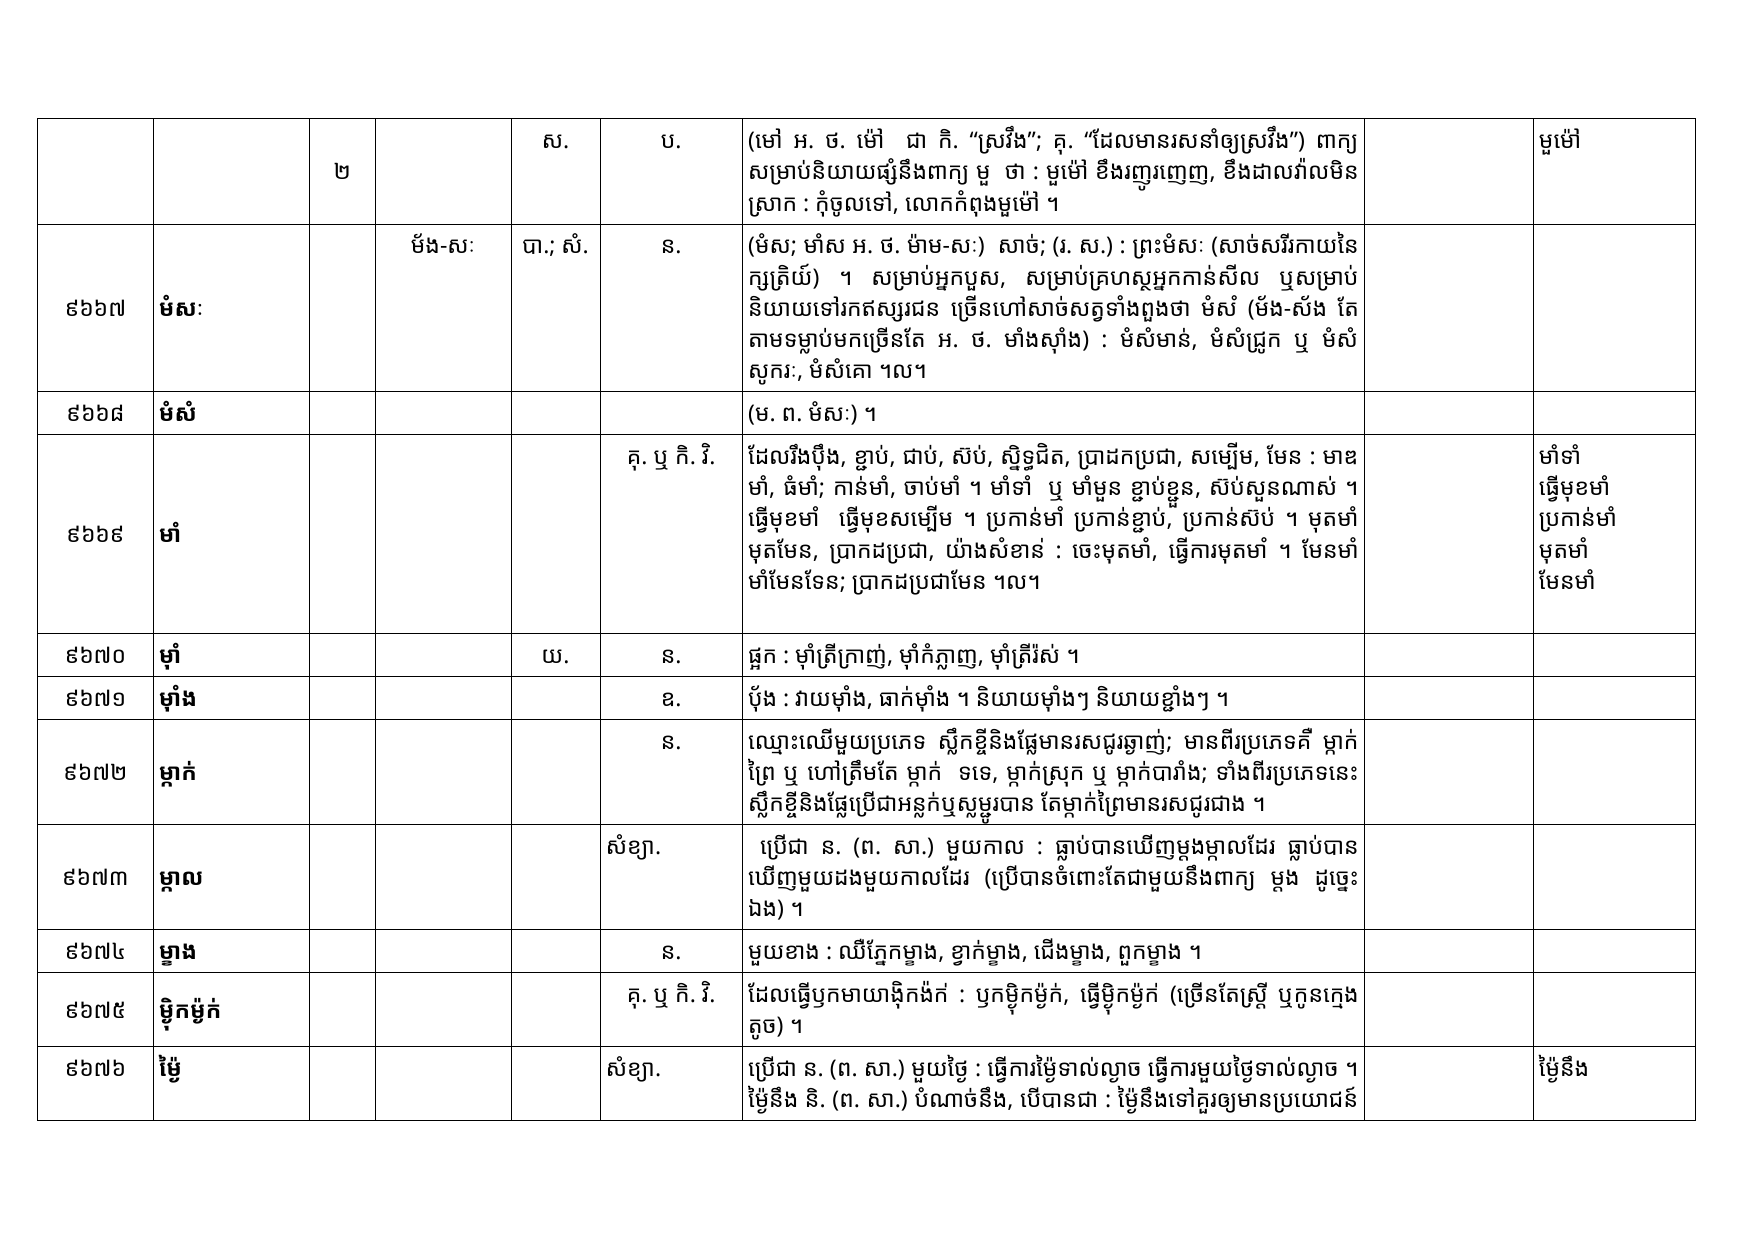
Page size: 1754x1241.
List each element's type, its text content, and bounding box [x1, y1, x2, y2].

table_cell [310, 225, 375, 391]
table_cell [310, 930, 375, 972]
table_cell ដែល​រឹងប៉ឹង, ខ្ជាប់, ជាប់, ស៊ប់, ស្និទ្ធ​ជិត, ប្រាដក​ប្រជា, សម្បើម, មែន : មាឌ​មាំ, ធំ​មាំ; កាន់​មាំ, ចាប់​មាំ ។ មាំទាំ ឬ មាំមួន ខ្ជាប់ខ្ជួន, ស៊ប់សួន​ណាស់ ។ ធ្វើ​មុខ​មាំ ធ្វើ​មុខ​សម្បើម ។ ប្រកាន់​មាំ ប្រកាន់​ខ្ជាប់, ប្រកាន់​ស៊ប់ ។ មុតមាំ មុត​មែន, ប្រាកដ​ប្រជា, យ៉ាង​សំខាន់ : ចេះ​មុតមាំ, ធ្វើ​ការ​មុតមាំ ។ មែន​មាំ មាំ​មែនទែន; ប្រាកដ​ប្រជា​មែន ។ល។ [743, 435, 1364, 633]
table_cell ៩៦៧៥ [38, 973, 153, 1046]
table_cell មំសំ [154, 392, 309, 434]
table_cell (ម. ព. មំសៈ) ។ [743, 392, 1364, 434]
table_cell [1534, 225, 1695, 391]
table_cell [310, 825, 375, 929]
table_cell [1365, 225, 1533, 391]
table_cell ៩៦៧០ [38, 634, 153, 676]
table_cell ម៉ាំង [154, 677, 309, 719]
table_cell ៩៦៧២ [38, 720, 153, 824]
table_cell [1534, 634, 1695, 676]
table_cell ដែល​ធ្វើ​ឫក​មាយា​ង៉ិកង៉ក់ : ឫក​ម្ង៉ិកម៉្ងក់, ធ្វើ​ម្ង៉ិកម្ង៉ក់ (ច្រើន​តែ​ស្ត្រី ឬ​កូន​ក្មេង​តូច) ។ [743, 973, 1364, 1046]
table_cell [601, 392, 742, 434]
table_cell [1365, 973, 1533, 1046]
table_cell ន. [601, 930, 742, 972]
table_cell [376, 930, 511, 972]
table_cell ប៉័ង : វាយ​ម៉ាំង, ធាក់​ម៉ាំង ។ និយាយ​ម៉ាំង​ៗ និយាយ​ខ្ជាំង​ៗ ។ [743, 677, 1364, 719]
table_cell ស. [512, 119, 600, 223]
table_cell [512, 392, 600, 434]
table_cell ម្ង៉ៃ [154, 1047, 309, 1120]
table_cell [154, 119, 309, 223]
table_cell គុ. ឬ កិ. វិ. [601, 973, 742, 1046]
table_cell មាំ [154, 435, 309, 633]
table_cell [1365, 435, 1533, 633]
table_cell [38, 119, 153, 223]
table_cell ២ [310, 119, 375, 223]
table_cell ៩៦៧៣ [38, 825, 153, 929]
table_cell ម័ង-សៈ [376, 225, 511, 391]
table_cell [1365, 392, 1533, 434]
table_cell មាំទាំ ធ្វើ​មុខ​មាំ ប្រកាន់​មាំ មុតមាំ មែនមាំ [1534, 435, 1695, 633]
table_cell ន. [601, 634, 742, 676]
table_cell សំខ្យា. [601, 825, 742, 929]
table_cell [1365, 677, 1533, 719]
table_cell [1534, 720, 1695, 824]
table_cell [1534, 825, 1695, 929]
table_cell [376, 119, 511, 223]
table_cell ៩៦៧១ [38, 677, 153, 719]
table_cell ៩៦៦៩ [38, 435, 153, 633]
table_cell ៩៦៦៧ [38, 225, 153, 391]
table_cell ម៉ាំ [154, 634, 309, 676]
table_cell [310, 720, 375, 824]
table_cell [512, 973, 600, 1046]
table_cell [512, 1047, 600, 1120]
table_cell [310, 973, 375, 1046]
table_cell [1365, 119, 1533, 223]
table_cell បា.; សំ. [512, 225, 600, 391]
table_cell [310, 677, 375, 719]
table_cell [376, 634, 511, 676]
table_cell [310, 435, 375, 633]
table_cell មួម៉ៅ [1534, 119, 1695, 223]
table_cell [1534, 677, 1695, 719]
table_cell [310, 392, 375, 434]
table_cell ឧ. [601, 677, 742, 719]
table_cell ម្ខាង [154, 930, 309, 972]
table_cell ៩៦៧៦ [38, 1047, 153, 1120]
table_cell ផ្អក : ម៉ាំ​ត្រី​ក្រាញ់, ម៉ាំ​កំភ្លាញ, ម៉ាំ​ត្រី​រ៉ស់ ។ [743, 634, 1364, 676]
table_cell [376, 435, 511, 633]
table_cell [376, 677, 511, 719]
table_cell [310, 1047, 375, 1120]
table_cell [1534, 392, 1695, 434]
table_cell ឈ្មោះ​ឈើ​មួយ​ប្រភេទ ស្លឹក​ខ្ចី​និង​ផ្លែ​មាន​រស​ជូរ​ឆ្ងាញ់; មាន​ពីរ​ប្រភេទ​គឺ ម្កាក់​ព្រៃ ឬ ហៅ​ត្រឹមតែ ម្កាក់ ទទេ, ម្កាក់​ស្រុក ឬ ម្កាក់​បារាំង; ទាំង​ពីរ​ប្រភេទ​នេះ ស្លឹក​ខ្ចី​និង​ផ្លែ​ប្រើ​ជា​អន្លក់​ឬ​ស្ល​ម្ជូរ​បាន តែ​ម្កាក់​ព្រៃ​មាន​រស​ជូរ​ជាង ។ [743, 720, 1364, 824]
table_cell [512, 825, 600, 929]
table_cell យ. [512, 634, 600, 676]
table_cell ៩៦៧៤ [38, 930, 153, 972]
table_cell (មៅ អ. ថ. ម៉ៅ ជា កិ. “ស្រវឹង”; គុ. “ដែល​មាន​រស​នាំ​ឲ្យ​ស្រវឹង”) ពាក្យ​សម្រាប់​និយាយ​ផ្សំ​នឹង​ពាក្យ មួ ថា : មួម៉ៅ ខឹង​រញូរញេញ, ខឹង​ដាល​វ៉ាល​មិន​ស្រាក : កុំ​ចូល​ទៅ, លោក​កំពុង​មួម៉ៅ ។ [743, 119, 1364, 223]
table_cell [1365, 720, 1533, 824]
table_cell ប្រើ​ជា ន. (ព. សា.) មួយ​ថ្ងៃ : ធ្វើ​ការ​ម្ង៉ៃ​ទាល់​ល្ងាច ធ្វើ​ការ​មួយ​ថ្ងៃ​ទាល់​ល្ងាច ។ ម្ង៉ៃ​នឹង និ. (ព. សា.) បំណាច់​នឹង, បើ​បាន​ជា : ម្ង៉ៃ​នឹង​ទៅ​គួរ​ឲ្យ​មាន​ប្រយោជន៍​ [743, 1047, 1364, 1120]
table_cell [1534, 973, 1695, 1046]
table_cell (មំស; មាំស អ. ថ. ម៉ាម-សៈ) សាច់; (រ. ស.) : ព្រះ​មំសៈ (សាច់​សរីរ​កាយ​នៃ​ក្សត្រិយ៍) ។ សម្រាប់​អ្នក​បួស, សម្រាប់​គ្រហស្ថ​អ្នក​កាន់​សីល ឬ​សម្រាប់​និយាយ​ទៅ​រក​ឥស្សរ​ជន ច្រើន​ហៅ​សាច់​សត្វ​ទាំងពួង​ថា មំសំ (ម័ង-ស័ង តែ​តាម​ទម្លាប់​មក​ច្រើន​តែ អ. ថ. មាំងស៊ាំង) : មំសំ​មាន់, មំសំ​ជ្រូក ឬ មំសំ​សូករៈ, មំសំ​គោ ។ល។ [743, 225, 1364, 391]
table_cell មំសៈ [154, 225, 309, 391]
table_cell [310, 634, 375, 676]
table_cell ម្ង៉ិកម៉្ងក់ [154, 973, 309, 1046]
table_cell [376, 825, 511, 929]
table_cell ៩៦៦៨ [38, 392, 153, 434]
table_cell ប្រើ​ជា ន. (ព. សា.) មួយ​កាល : ធ្លាប់​បាន​ឃើញ​ម្ដង​ម្កាល​ដែរ ធ្លាប់​បាន​ឃើញ​មួយ​ដង​មួយ​កាល​ដែរ (ប្រើ​បាន​ចំពោះ​តែ​ជាមួយ​នឹង​ពាក្យ ម្ដង ដូច្នេះ​ឯង) ។ [743, 825, 1364, 929]
table_cell [1365, 825, 1533, 929]
table_cell [376, 392, 511, 434]
table_cell [1365, 1047, 1533, 1120]
table_cell [1365, 634, 1533, 676]
table_cell ម្កាក់ [154, 720, 309, 824]
table_cell ប. [601, 119, 742, 223]
table_cell [512, 930, 600, 972]
table_cell [512, 720, 600, 824]
table_cell មួយ​ខាង : ឈឺ​ភ្នែក​ម្ខាង, ខ្វាក់​ម្ខាង, ជើង​ម្ខាង, ពួក​ម្ខាង ។ [743, 930, 1364, 972]
table_cell [376, 1047, 511, 1120]
table_cell ម្កាល [154, 825, 309, 929]
table_cell [376, 973, 511, 1046]
table_cell ន. [601, 720, 742, 824]
table_cell គុ. ឬ កិ. វិ. [601, 435, 742, 633]
table_cell [1365, 930, 1533, 972]
table_cell [512, 435, 600, 633]
table_cell [376, 720, 511, 824]
table_cell [1534, 930, 1695, 972]
table_cell [512, 677, 600, 719]
table_cell ម្ង៉ៃ​នឹង [1534, 1047, 1695, 1120]
table_cell សំខ្យា. [601, 1047, 742, 1120]
table_cell ន. [601, 225, 742, 391]
